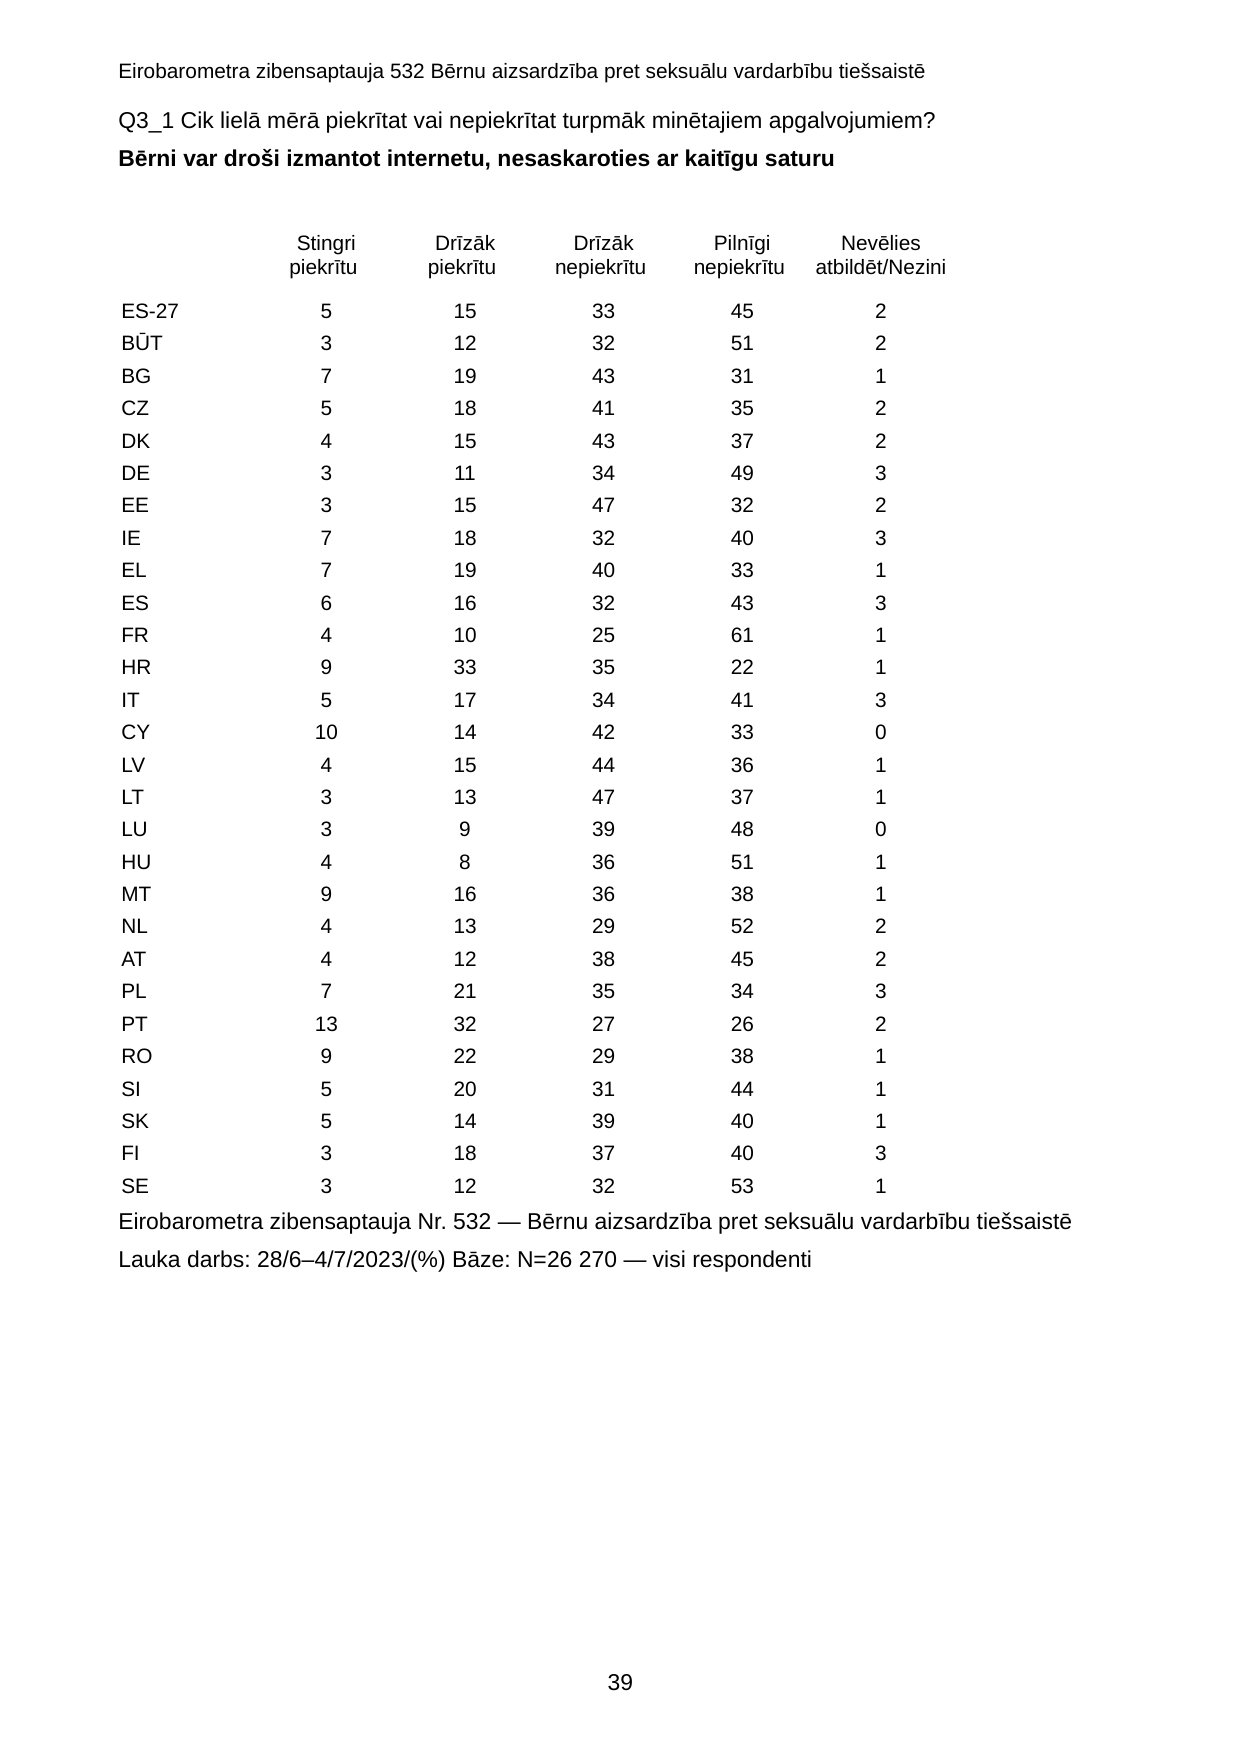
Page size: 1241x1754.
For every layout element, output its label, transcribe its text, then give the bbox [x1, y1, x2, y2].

table_cell 51 [673, 845, 811, 878]
table_cell 4 [257, 619, 395, 651]
table_cell 12 [395, 1169, 534, 1202]
table_cell 1 [811, 1105, 950, 1137]
table_cell 20 [395, 1072, 534, 1104]
table_cell 4 [257, 910, 395, 943]
table_cell 32 [534, 327, 673, 359]
table_cell 47 [534, 781, 673, 813]
table_cell 32 [673, 489, 811, 521]
table_cell MT [118, 878, 257, 910]
table_cell 32 [534, 586, 673, 619]
table_cell LV [118, 748, 257, 781]
table_cell 39 [534, 813, 673, 845]
table_cell EL [118, 554, 257, 586]
table_cell 4 [257, 748, 395, 781]
table_cell 33 [673, 716, 811, 748]
table_cell 16 [395, 878, 534, 910]
table_cell 38 [673, 1040, 811, 1072]
table_cell 26 [673, 1008, 811, 1040]
table_cell 35 [673, 392, 811, 424]
table_cell 1 [811, 651, 950, 683]
table_cell 10 [395, 619, 534, 651]
table_cell 32 [395, 1008, 534, 1040]
table_cell 53 [673, 1169, 811, 1202]
table_cell 35 [534, 975, 673, 1007]
table_cell 37 [673, 781, 811, 813]
table_cell 0 [811, 716, 950, 748]
table_cell 15 [395, 295, 534, 327]
table_cell 34 [534, 457, 673, 489]
table_cell FR [118, 619, 257, 651]
table_cell CZ [118, 392, 257, 424]
table_cell CY [118, 716, 257, 748]
table_cell 18 [395, 1137, 534, 1169]
table_cell 2 [811, 295, 950, 327]
table_cell 40 [673, 1137, 811, 1169]
table_cell 2 [811, 489, 950, 521]
table_cell 33 [534, 295, 673, 327]
text Eirobarometra zibensaptauja Nr. 532 — Bērnu aizsardzība pret seksuālu vardarbību tiešsaistē [118, 1208, 1122, 1234]
table_cell 7 [257, 554, 395, 586]
table_cell 3 [257, 781, 395, 813]
table_cell 35 [534, 651, 673, 683]
table_cell 15 [395, 748, 534, 781]
table_cell 13 [395, 910, 534, 943]
table_cell 15 [395, 424, 534, 457]
table_cell 2 [811, 424, 950, 457]
table_cell 4 [257, 424, 395, 457]
table_cell 45 [673, 295, 811, 327]
table_cell 1 [811, 781, 950, 813]
table_cell 1 [811, 619, 950, 651]
table_cell 2 [811, 1008, 950, 1040]
table_cell 3 [811, 684, 950, 716]
table_cell 22 [673, 651, 811, 683]
table_cell BG [118, 360, 257, 392]
table_cell 17 [395, 684, 534, 716]
table_cell 3 [257, 813, 395, 845]
table_cell FI [118, 1137, 257, 1169]
table_header Drīzāk piekrītu [395, 215, 534, 295]
table_cell 47 [534, 489, 673, 521]
table_cell 1 [811, 1040, 950, 1072]
table_cell 5 [257, 1072, 395, 1104]
table_header Pilnīgi nepiekrītu [673, 215, 811, 295]
table_cell 1 [811, 748, 950, 781]
table_cell PL [118, 975, 257, 1007]
table_cell IT [118, 684, 257, 716]
table_cell 29 [534, 1040, 673, 1072]
table_cell 45 [673, 943, 811, 975]
table_cell HU [118, 845, 257, 878]
table_cell 2 [811, 392, 950, 424]
table_cell 41 [673, 684, 811, 716]
table_cell 1 [811, 360, 950, 392]
table_cell 34 [534, 684, 673, 716]
table_cell HR [118, 651, 257, 683]
table_cell RO [118, 1040, 257, 1072]
table_cell 2 [811, 327, 950, 359]
table_cell 10 [257, 716, 395, 748]
table_cell 37 [673, 424, 811, 457]
table_cell 27 [534, 1008, 673, 1040]
table_cell 43 [673, 586, 811, 619]
text Lauka darbs: 28/6–4/7/2023/(%) Bāze: N=26 270 — visi respondenti [118, 1246, 1122, 1272]
table_cell 25 [534, 619, 673, 651]
table_cell 12 [395, 943, 534, 975]
table_cell 3 [257, 457, 395, 489]
table_cell 33 [673, 554, 811, 586]
table_cell 48 [673, 813, 811, 845]
table_cell 36 [534, 878, 673, 910]
table_cell 3 [257, 489, 395, 521]
text Bērni var droši izmantot internetu, nesaskaroties ar kaitīgu saturu [118, 145, 1122, 171]
table_cell 16 [395, 586, 534, 619]
table_cell NL [118, 910, 257, 943]
table_cell 5 [257, 1105, 395, 1137]
table_cell 21 [395, 975, 534, 1007]
table_cell 36 [673, 748, 811, 781]
table_cell AT [118, 943, 257, 975]
table_cell 13 [257, 1008, 395, 1040]
table_cell 41 [534, 392, 673, 424]
table_cell BŪT [118, 327, 257, 359]
table_cell 19 [395, 360, 534, 392]
table_cell 4 [257, 845, 395, 878]
table_cell 32 [534, 1169, 673, 1202]
table_cell 9 [395, 813, 534, 845]
table_cell 2 [811, 910, 950, 943]
table_cell 31 [673, 360, 811, 392]
table_cell 37 [534, 1137, 673, 1169]
table_cell 8 [395, 845, 534, 878]
table_cell 7 [257, 360, 395, 392]
table_cell 18 [395, 521, 534, 554]
table_cell 12 [395, 327, 534, 359]
table_cell 43 [534, 424, 673, 457]
table_cell 7 [257, 521, 395, 554]
table_cell LU [118, 813, 257, 845]
table_cell 49 [673, 457, 811, 489]
table_header [118, 215, 257, 295]
table_cell 0 [811, 813, 950, 845]
table_header Nevēlies atbildēt/Nezini [811, 215, 950, 295]
table_cell 42 [534, 716, 673, 748]
table_cell 44 [673, 1072, 811, 1104]
table_cell 34 [673, 975, 811, 1007]
table_header Drīzāk nepiekrītu [534, 215, 673, 295]
table_cell 4 [257, 943, 395, 975]
table_cell 3 [811, 975, 950, 1007]
table_cell 36 [534, 845, 673, 878]
table_cell ES-27 [118, 295, 257, 327]
table_cell 33 [395, 651, 534, 683]
table_cell 3 [811, 457, 950, 489]
table_cell PT [118, 1008, 257, 1040]
table_cell EE [118, 489, 257, 521]
table_cell 52 [673, 910, 811, 943]
table_cell 14 [395, 1105, 534, 1137]
table_cell 29 [534, 910, 673, 943]
table_cell 44 [534, 748, 673, 781]
table_cell 5 [257, 684, 395, 716]
table_cell 5 [257, 295, 395, 327]
table_cell 2 [811, 943, 950, 975]
table_cell 1 [811, 878, 950, 910]
table_cell 11 [395, 457, 534, 489]
text Q3_1 Cik lielā mērā piekrītat vai nepiekrītat turpmāk minētajiem apgalvojumiem? [118, 107, 1122, 133]
table_cell 1 [811, 1072, 950, 1104]
table_cell SE [118, 1169, 257, 1202]
table_cell 3 [257, 1137, 395, 1169]
table_cell 22 [395, 1040, 534, 1072]
table_cell DK [118, 424, 257, 457]
table_cell 9 [257, 878, 395, 910]
table_cell 3 [811, 521, 950, 554]
table_cell LT [118, 781, 257, 813]
table_cell 5 [257, 392, 395, 424]
table_cell 32 [534, 521, 673, 554]
table_cell 14 [395, 716, 534, 748]
table_cell 1 [811, 554, 950, 586]
table_cell 40 [673, 521, 811, 554]
table_cell 1 [811, 1169, 950, 1202]
table_cell 15 [395, 489, 534, 521]
table_cell 19 [395, 554, 534, 586]
table_cell IE [118, 521, 257, 554]
table_cell 1 [811, 845, 950, 878]
table_cell 3 [257, 1169, 395, 1202]
table_cell 9 [257, 651, 395, 683]
table_cell DE [118, 457, 257, 489]
table_cell 40 [534, 554, 673, 586]
table_header Stingri piekrītu [257, 215, 395, 295]
table_cell 3 [811, 586, 950, 619]
table_cell 61 [673, 619, 811, 651]
table_cell 38 [673, 878, 811, 910]
table_cell 31 [534, 1072, 673, 1104]
table_cell 13 [395, 781, 534, 813]
table_cell 18 [395, 392, 534, 424]
table_cell SK [118, 1105, 257, 1137]
table_cell 38 [534, 943, 673, 975]
table_cell 40 [673, 1105, 811, 1137]
table_cell 9 [257, 1040, 395, 1072]
table_cell 3 [811, 1137, 950, 1169]
table_cell ES [118, 586, 257, 619]
table_cell 6 [257, 586, 395, 619]
table_cell 7 [257, 975, 395, 1007]
table_cell 3 [257, 327, 395, 359]
table_cell 43 [534, 360, 673, 392]
table_cell 39 [534, 1105, 673, 1137]
table_cell SI [118, 1072, 257, 1104]
table_cell 51 [673, 327, 811, 359]
